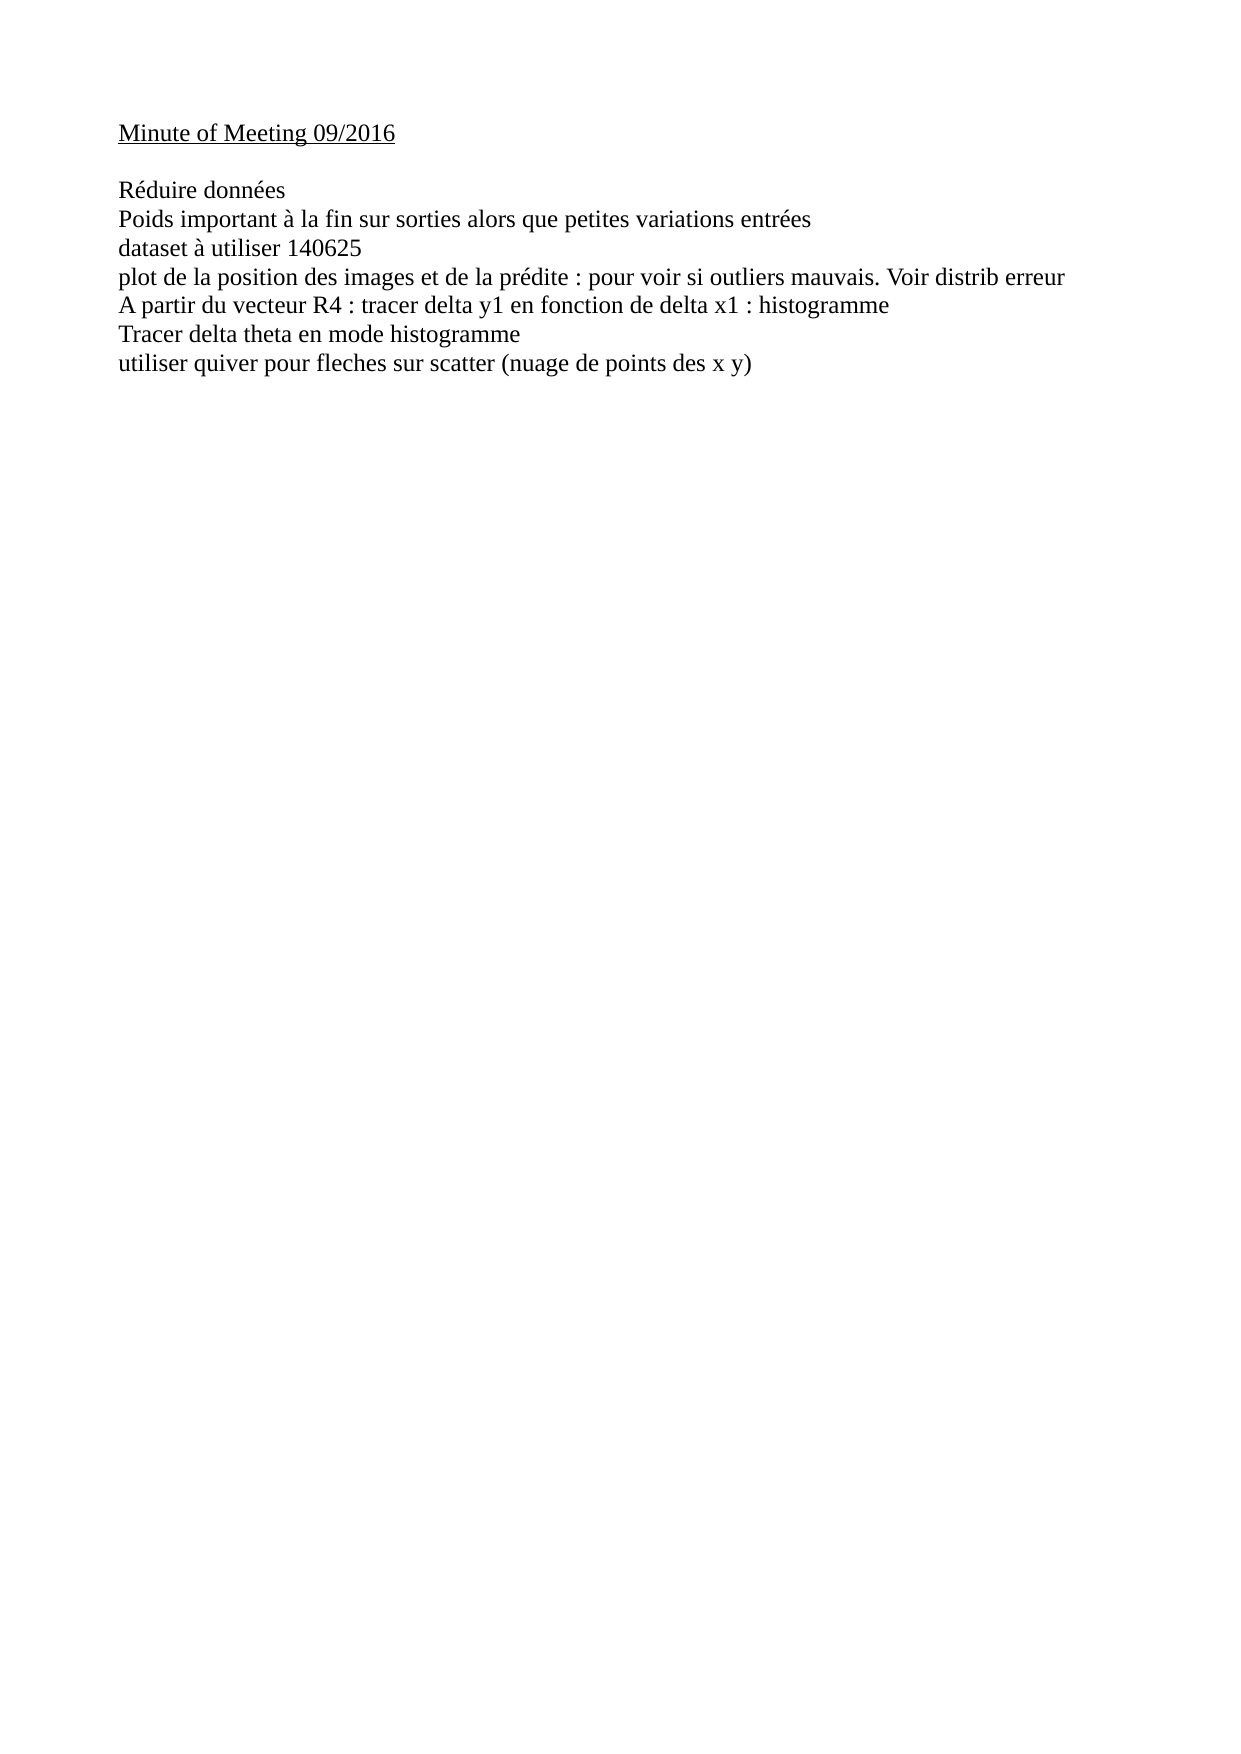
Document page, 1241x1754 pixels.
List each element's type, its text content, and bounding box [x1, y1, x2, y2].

text plot de la position des images et de la prédite : pour voir si outliers mauvais. Voir distrib erreur [118, 262, 1122, 291]
text Minute of Meeting 09/2016 [118, 118, 1122, 147]
text Tracer delta theta en mode histogramme [118, 319, 1122, 348]
text utiliser quiver pour fleches sur scatter (nuage de points des x y) [118, 348, 1122, 377]
text Réduire données [118, 176, 1122, 204]
text A partir du vecteur R4 : tracer delta y1 en fonction de delta x1 : histogramme [118, 291, 1122, 319]
text Poids important à la fin sur sorties alors que petites variations entrées [118, 204, 1122, 233]
text dataset à utiliser 140625 [118, 233, 1122, 262]
